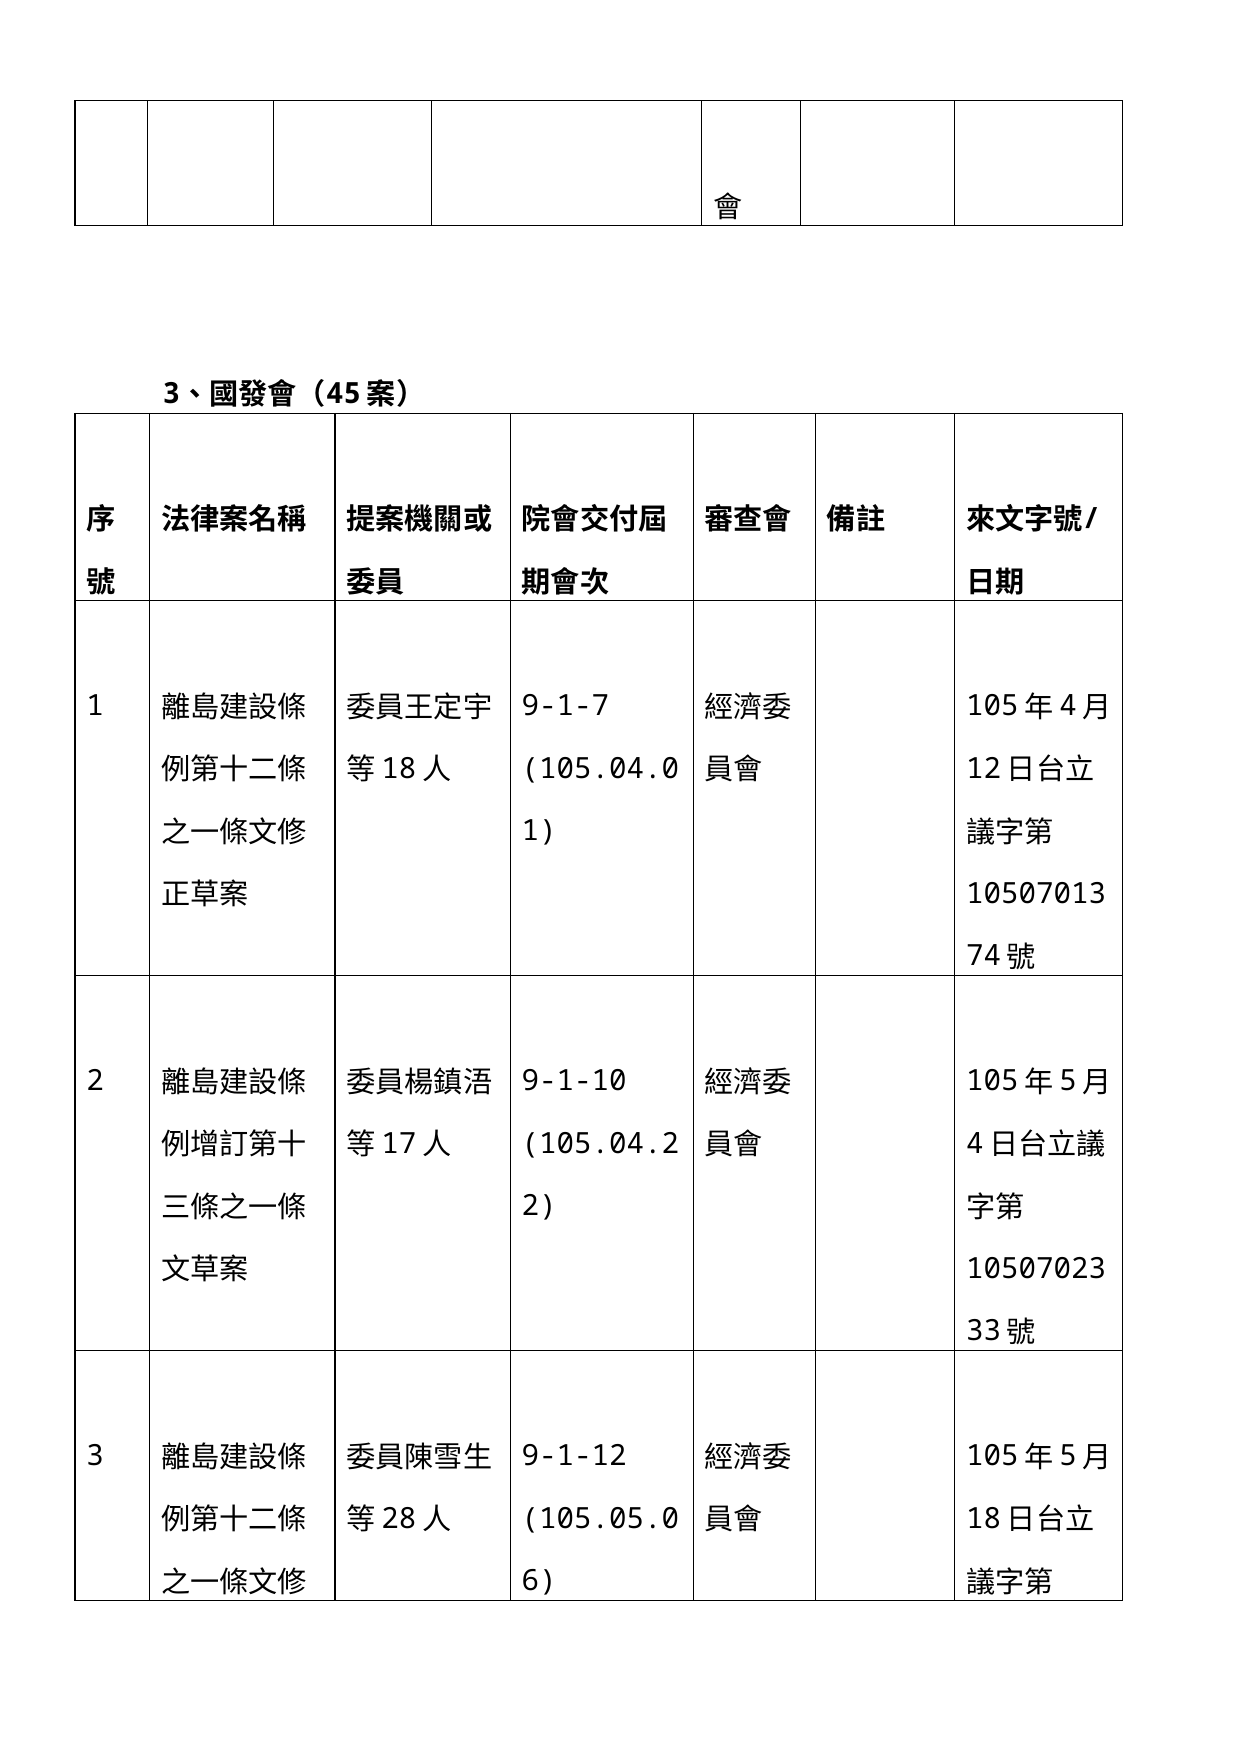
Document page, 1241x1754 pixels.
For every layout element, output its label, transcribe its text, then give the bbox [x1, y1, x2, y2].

table_header 備註 [816, 414, 954, 600]
table_cell 9-1-7 (105.04.01) [511, 601, 693, 975]
text 3、國發會（45案） [75, 350, 1165, 413]
table_cell 9-1-12 (105.05.06) [511, 1351, 693, 1600]
table_cell [816, 601, 954, 975]
table_cell 離島建設條例第十二條之一條文修正草案 [150, 601, 334, 975]
table_cell 2 [76, 976, 149, 1350]
table_cell 委員楊鎮浯等17人 [336, 976, 510, 1350]
table_header 來文字號/日期 [955, 414, 1122, 600]
table_cell [432, 101, 701, 225]
table_cell 105年5月18日台立議字第 [955, 1351, 1122, 1600]
table_cell 9-1-10 (105.04.22) [511, 976, 693, 1350]
table_cell [816, 976, 954, 1350]
table_cell [274, 101, 431, 225]
table_header 法律案名稱 [150, 414, 334, 600]
table_cell 離島建設條例第十二條之一條文修 [150, 1351, 334, 1600]
table_cell [76, 101, 147, 225]
table_cell 經濟委員會 [694, 976, 815, 1350]
table_cell [955, 101, 1122, 225]
table_cell 會 [702, 101, 800, 225]
table_cell 經濟委員會 [694, 1351, 815, 1600]
table_cell [148, 101, 273, 225]
table_cell 1 [76, 601, 149, 975]
table_header 序號 [76, 414, 149, 600]
table_cell [801, 101, 954, 225]
table_cell 3 [76, 1351, 149, 1600]
table_cell [816, 1351, 954, 1600]
table_cell 離島建設條例增訂第十三條之一條文草案 [150, 976, 334, 1350]
table_cell 105年4月12日台立議字第1050701374號 [955, 601, 1122, 975]
table_header 院會交付屆期會次 [511, 414, 693, 600]
table_cell 委員陳雪生等28人 [336, 1351, 510, 1600]
table_cell 委員王定宇等18人 [336, 601, 510, 975]
table_header 提案機關或委員 [336, 414, 510, 600]
table_cell 105年5月4日台立議字第1050702333號 [955, 976, 1122, 1350]
table_cell 經濟委員會 [694, 601, 815, 975]
table_header 審查會 [694, 414, 815, 600]
